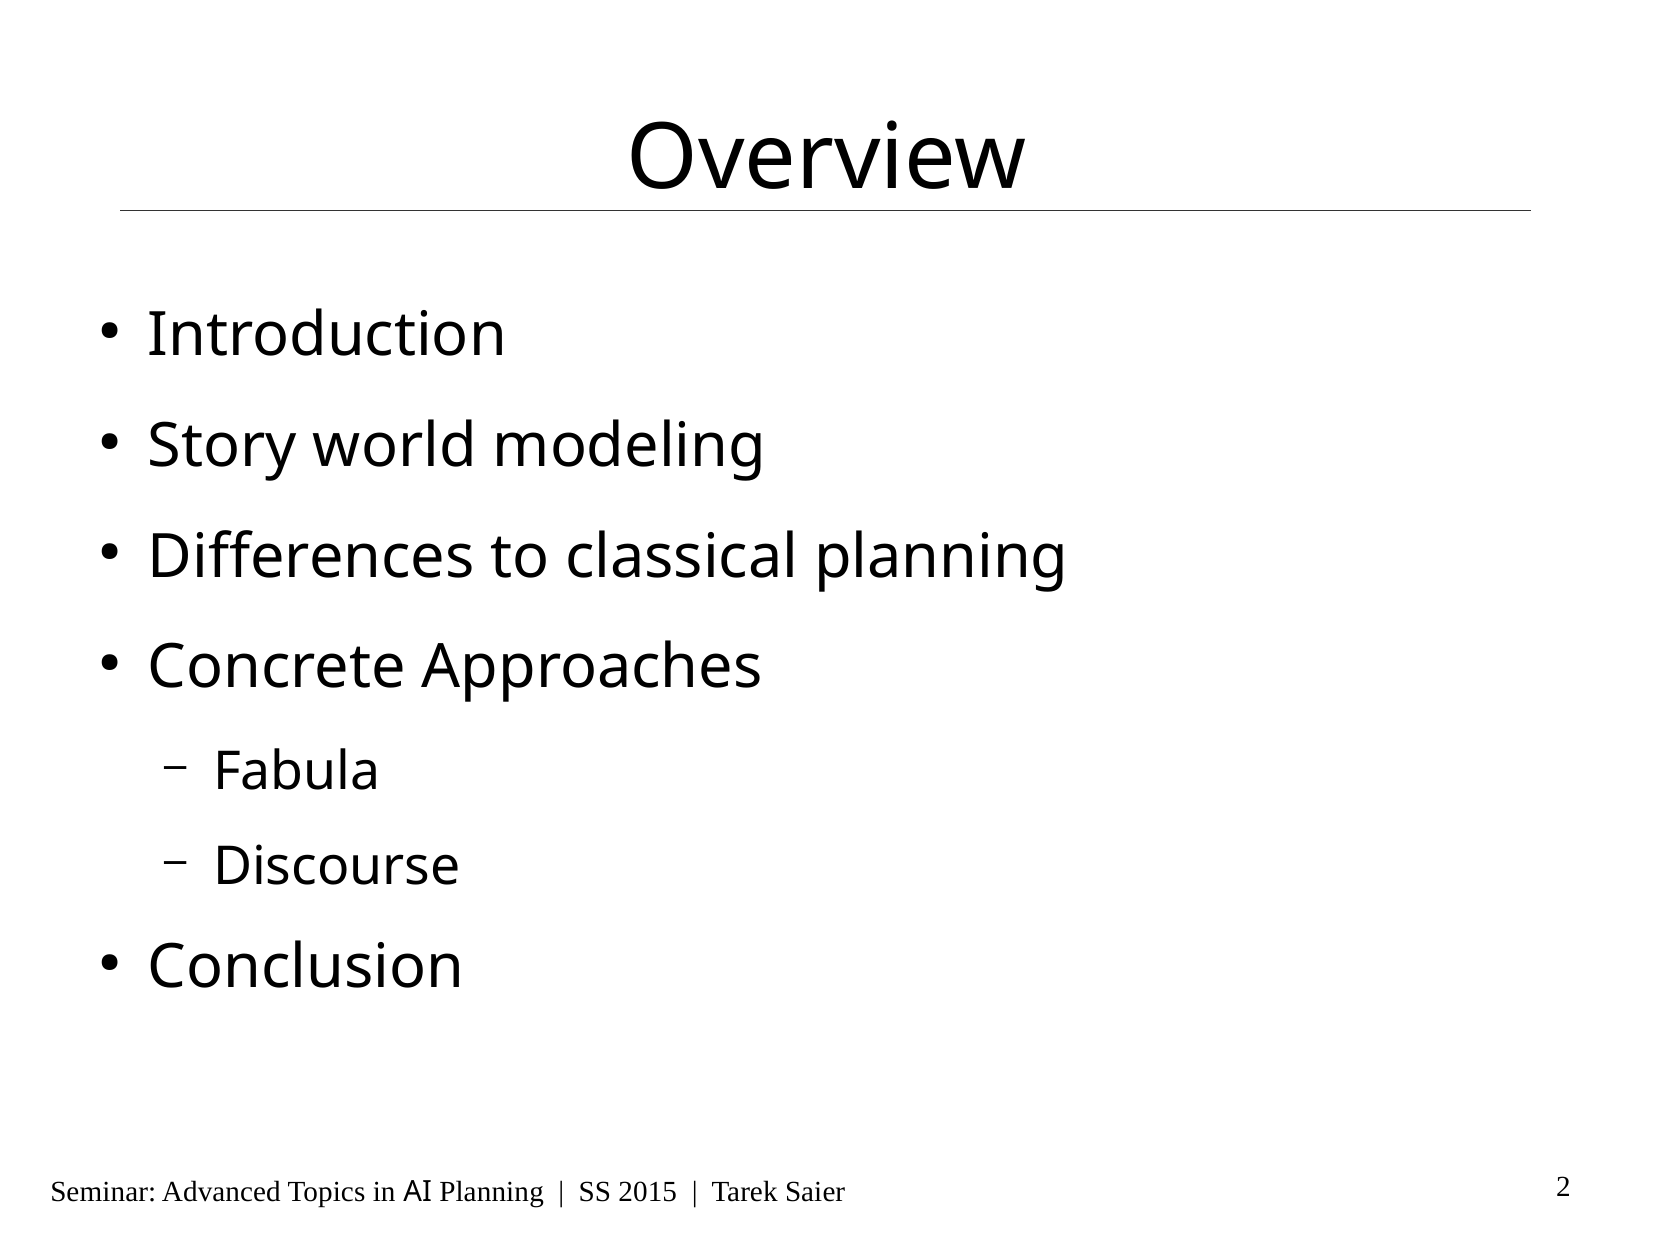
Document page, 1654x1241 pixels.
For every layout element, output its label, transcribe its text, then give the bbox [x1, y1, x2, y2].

title Overview [82, 49, 1571, 257]
list Introduction Story world modeling Differences to classical planning Concrete Approaches Fabula Discourse Conclusion [82, 290, 1571, 1010]
